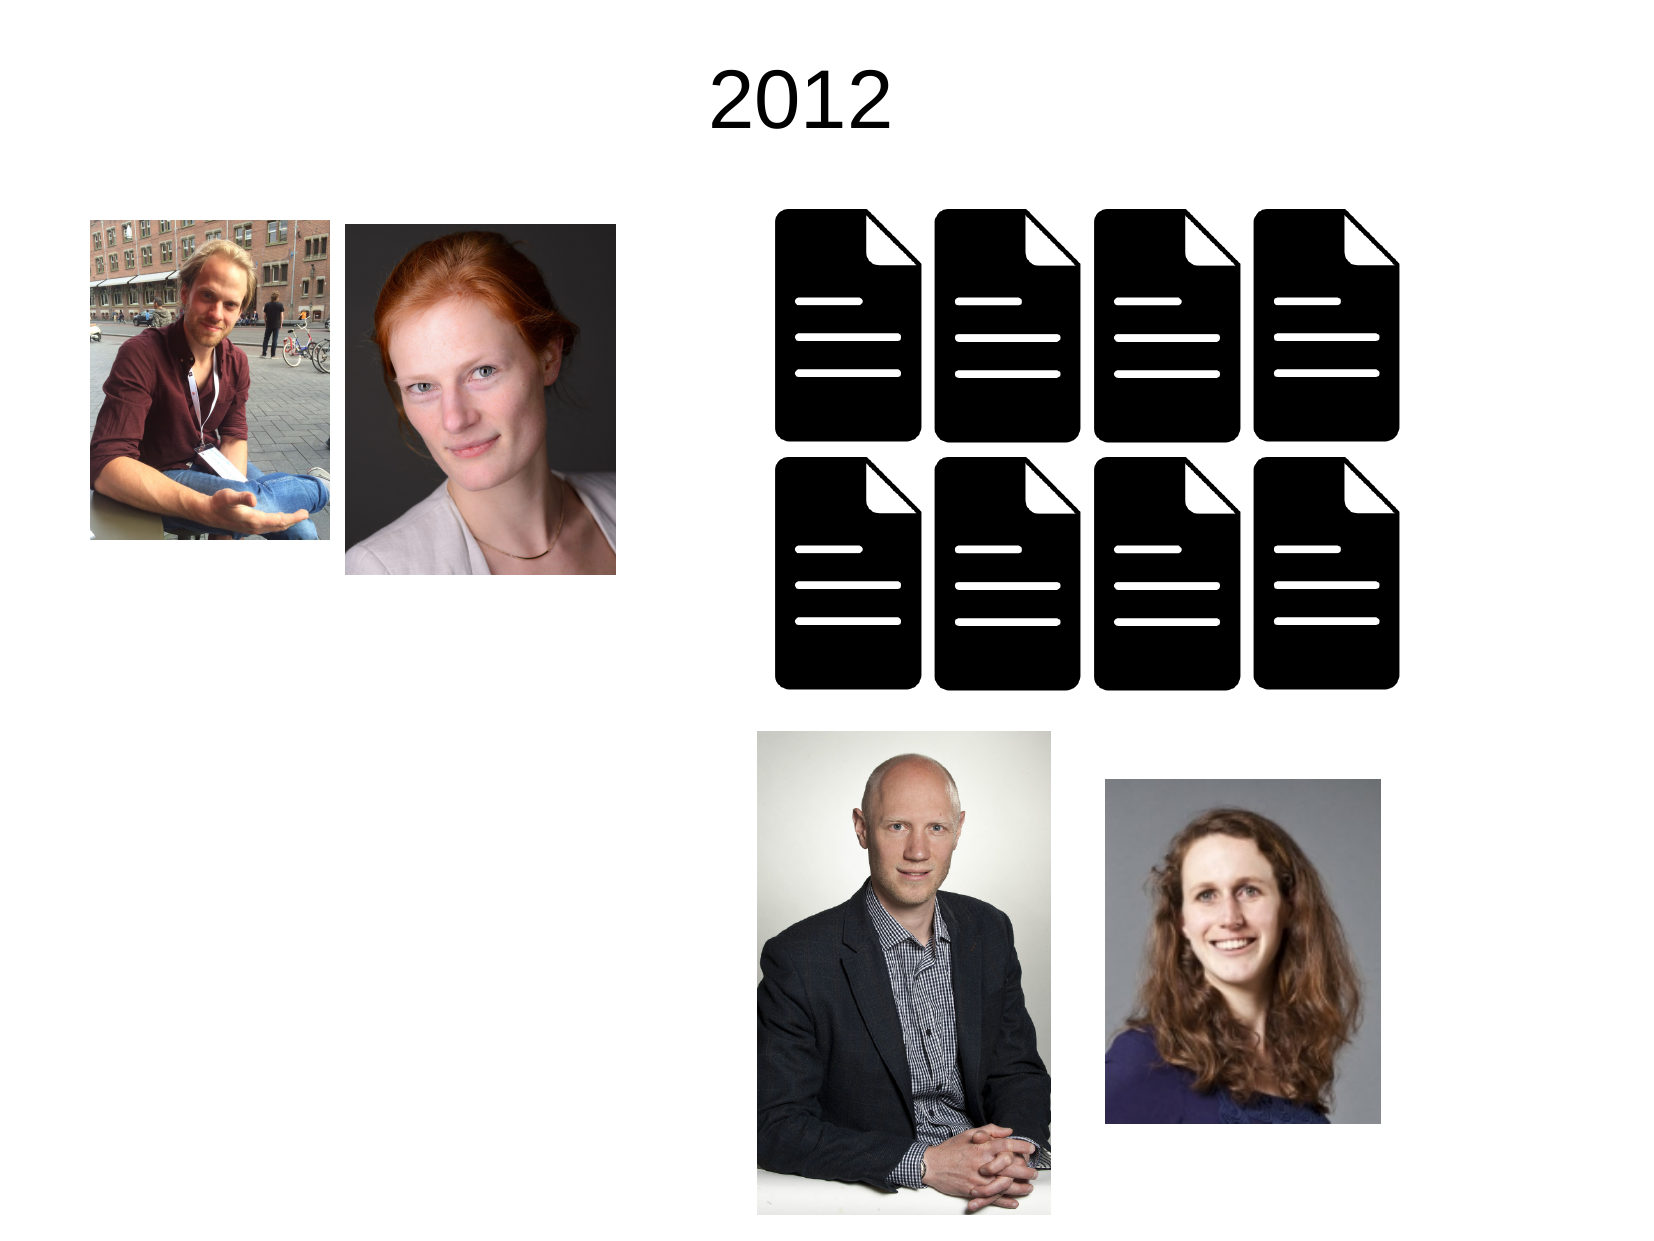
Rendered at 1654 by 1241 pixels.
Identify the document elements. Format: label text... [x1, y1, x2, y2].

picture [345, 224, 616, 575]
picture [90, 220, 330, 541]
picture [751, 196, 1411, 699]
picture [757, 731, 1051, 1216]
text_box 2012 [380, 45, 1221, 154]
picture [1105, 779, 1381, 1124]
